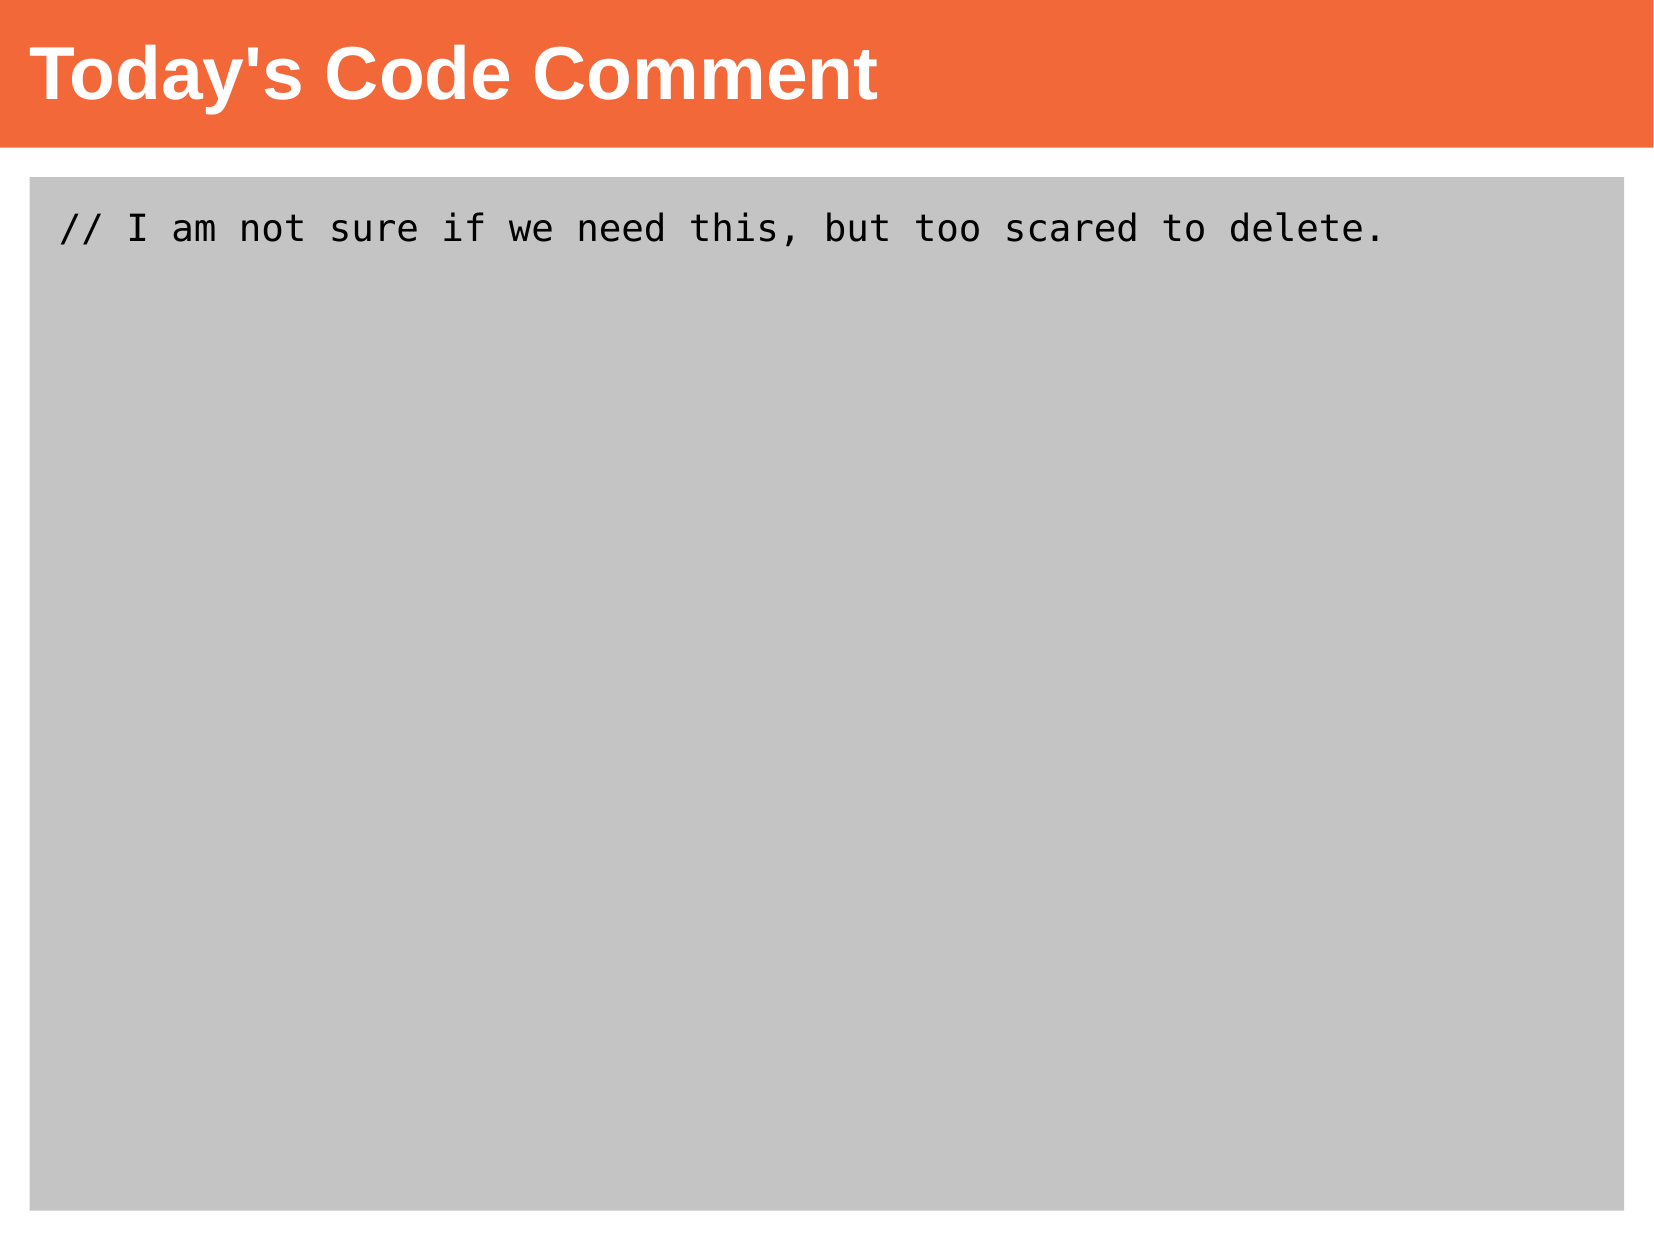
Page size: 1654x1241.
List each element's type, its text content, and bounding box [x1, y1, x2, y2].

list // I am not sure if we need this, but too scared to delete. [29, 177, 1625, 1211]
title Today's Code Comment [0, 0, 1654, 148]
